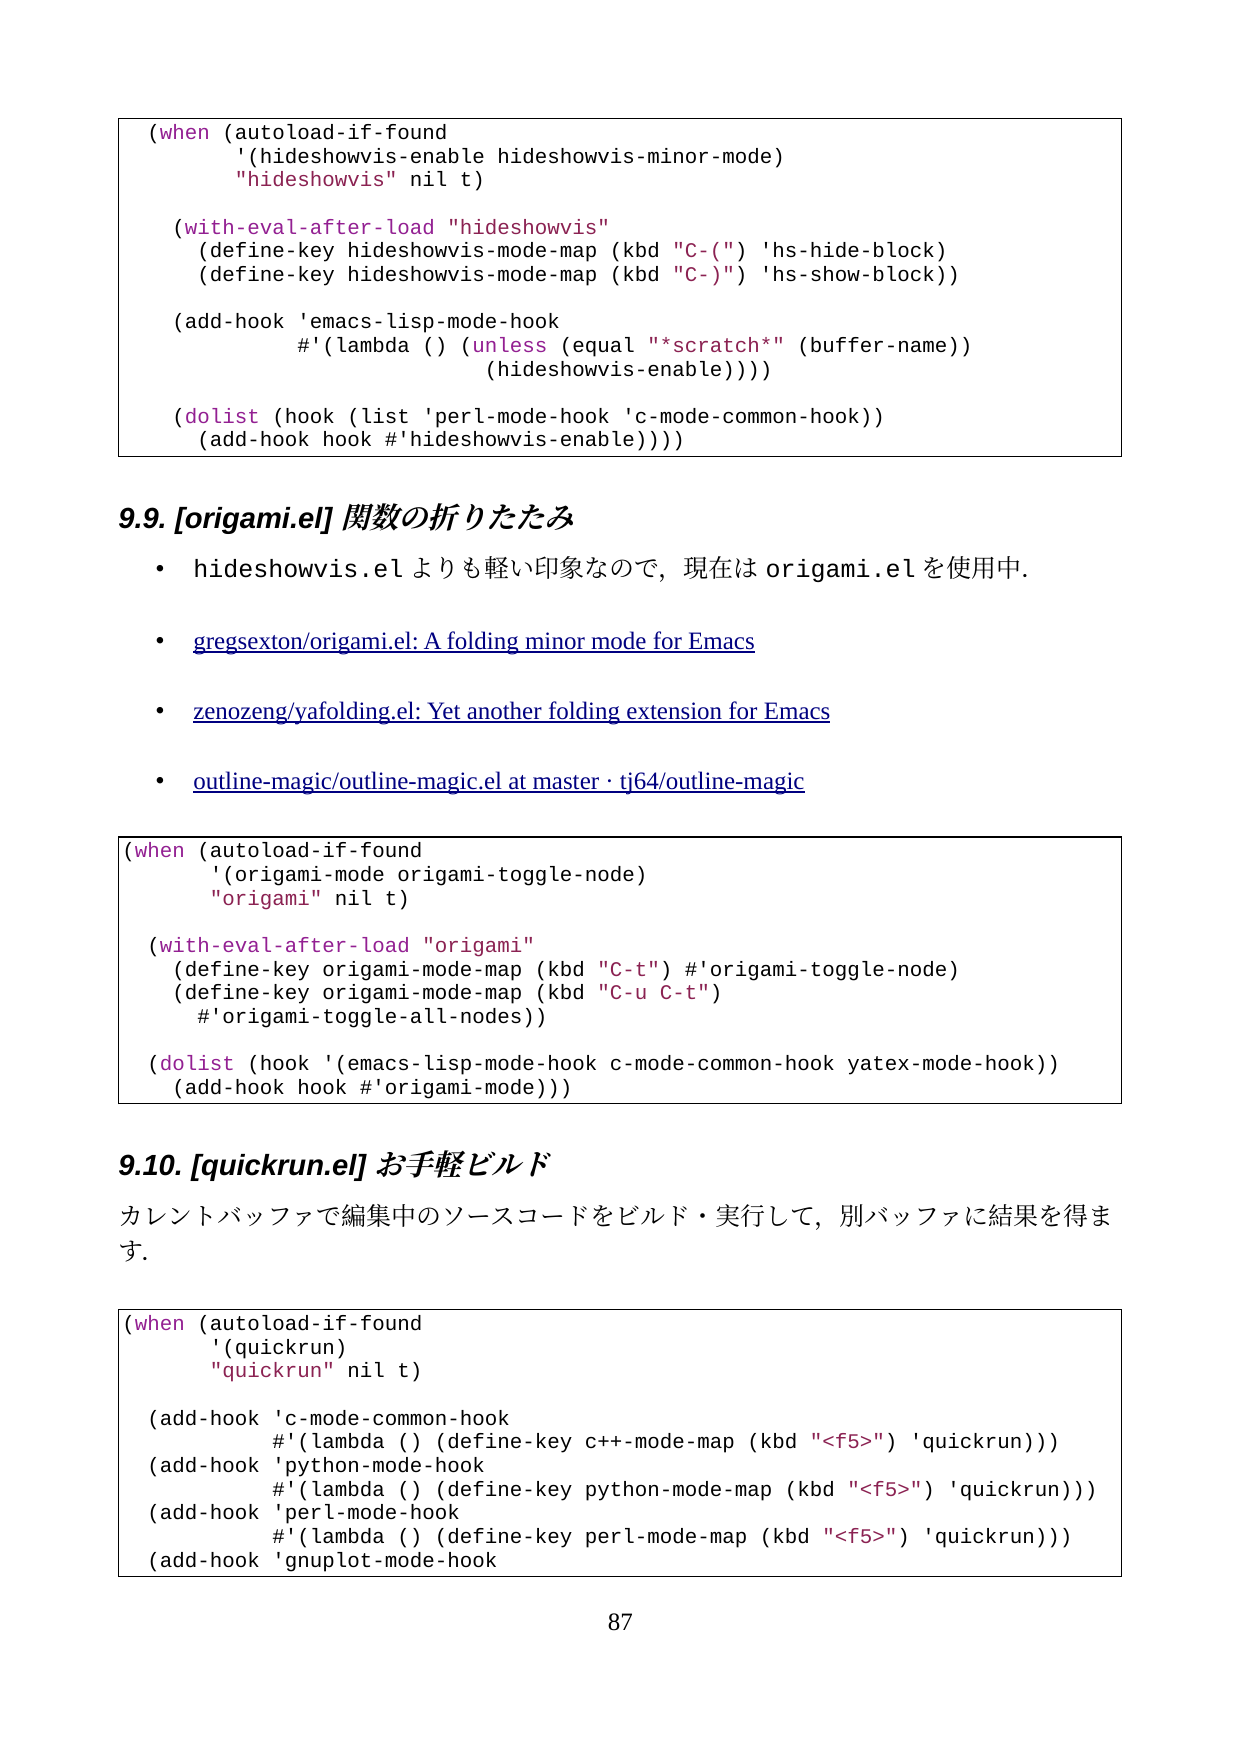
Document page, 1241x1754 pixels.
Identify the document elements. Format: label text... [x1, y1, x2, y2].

text "origami" nil t) [119, 884, 1121, 907]
text カレントバッファで編集中のソースコードをビルド・実行して，別バッファに結果を得ます． [118, 1196, 1122, 1297]
text (when (autoload-if-found [119, 119, 1121, 142]
list hideshowvis.el よりも軽い印象なので，現在は origami.el を使用中． [156, 549, 1122, 614]
text #'(lambda () (define-key python-mode-map (kbd "<f5>") 'quickrun))) [119, 1475, 1121, 1498]
text (when (autoload-if-found [119, 838, 1121, 860]
text (when (autoload-if-found [119, 1310, 1121, 1333]
list outline-magic/outline-magic.el at master · tj64/outline-magic [156, 766, 1122, 824]
text (hideshowvis-enable)))) [119, 354, 1121, 378]
text (add-hook 'c-mode-common-hook [119, 1404, 1121, 1427]
text '(quickrun) [119, 1333, 1121, 1357]
text (define-key origami-mode-map (kbd "C-t") #'origami-toggle-node) [119, 954, 1121, 978]
text (add-hook 'gnuplot-mode-hook [119, 1546, 1121, 1576]
text '(origami-mode origami-toggle-node) [119, 860, 1121, 884]
subtitle [quickrun.el] お手軽ビルド [118, 1142, 1122, 1184]
text (with-eval-after-load "origami" [119, 931, 1121, 954]
text (add-hook hook #'hideshowvis-enable)))) [119, 426, 1121, 456]
text "quickrun" nil t) [119, 1357, 1121, 1380]
list zenozeng/yafolding.el: Yet another folding extension for Emacs [156, 696, 1122, 754]
text #'(lambda () (define-key c++-mode-map (kbd "<f5>") 'quickrun))) [119, 1427, 1121, 1451]
text "hideshowvis" nil t) [119, 165, 1121, 189]
text (with-eval-after-load "hideshowvis" [119, 213, 1121, 236]
list gregsexton/origami.el: A folding minor mode for Emacs [156, 626, 1122, 684]
text (dolist (hook '(emacs-lisp-mode-hook c-mode-common-hook yatex-mode-hook)) [119, 1049, 1121, 1073]
text #'origami-toggle-all-nodes)) [119, 1002, 1121, 1026]
text (define-key hideshowvis-mode-map (kbd "C-(") 'hs-hide-block) [119, 236, 1121, 260]
text (add-hook 'emacs-lisp-mode-hook [119, 307, 1121, 331]
text (define-key hideshowvis-mode-map (kbd "C-)") 'hs-show-block)) [119, 260, 1121, 284]
text '(hideshowvis-enable hideshowvis-minor-mode) [119, 142, 1121, 165]
text (add-hook hook #'origami-mode))) [119, 1073, 1121, 1103]
subtitle [origami.el] 関数の折りたたみ [118, 494, 1122, 536]
text (add-hook 'python-mode-hook [119, 1451, 1121, 1475]
text (dolist (hook (list 'perl-mode-hook 'c-mode-common-hook)) [119, 402, 1121, 426]
text #'(lambda () (define-key perl-mode-map (kbd "<f5>") 'quickrun))) [119, 1522, 1121, 1546]
text #'(lambda () (unless (equal "*scratch*" (buffer-name)) [119, 331, 1121, 354]
text (add-hook 'perl-mode-hook [119, 1498, 1121, 1522]
text (define-key origami-mode-map (kbd "C-u C-t") [119, 978, 1121, 1002]
